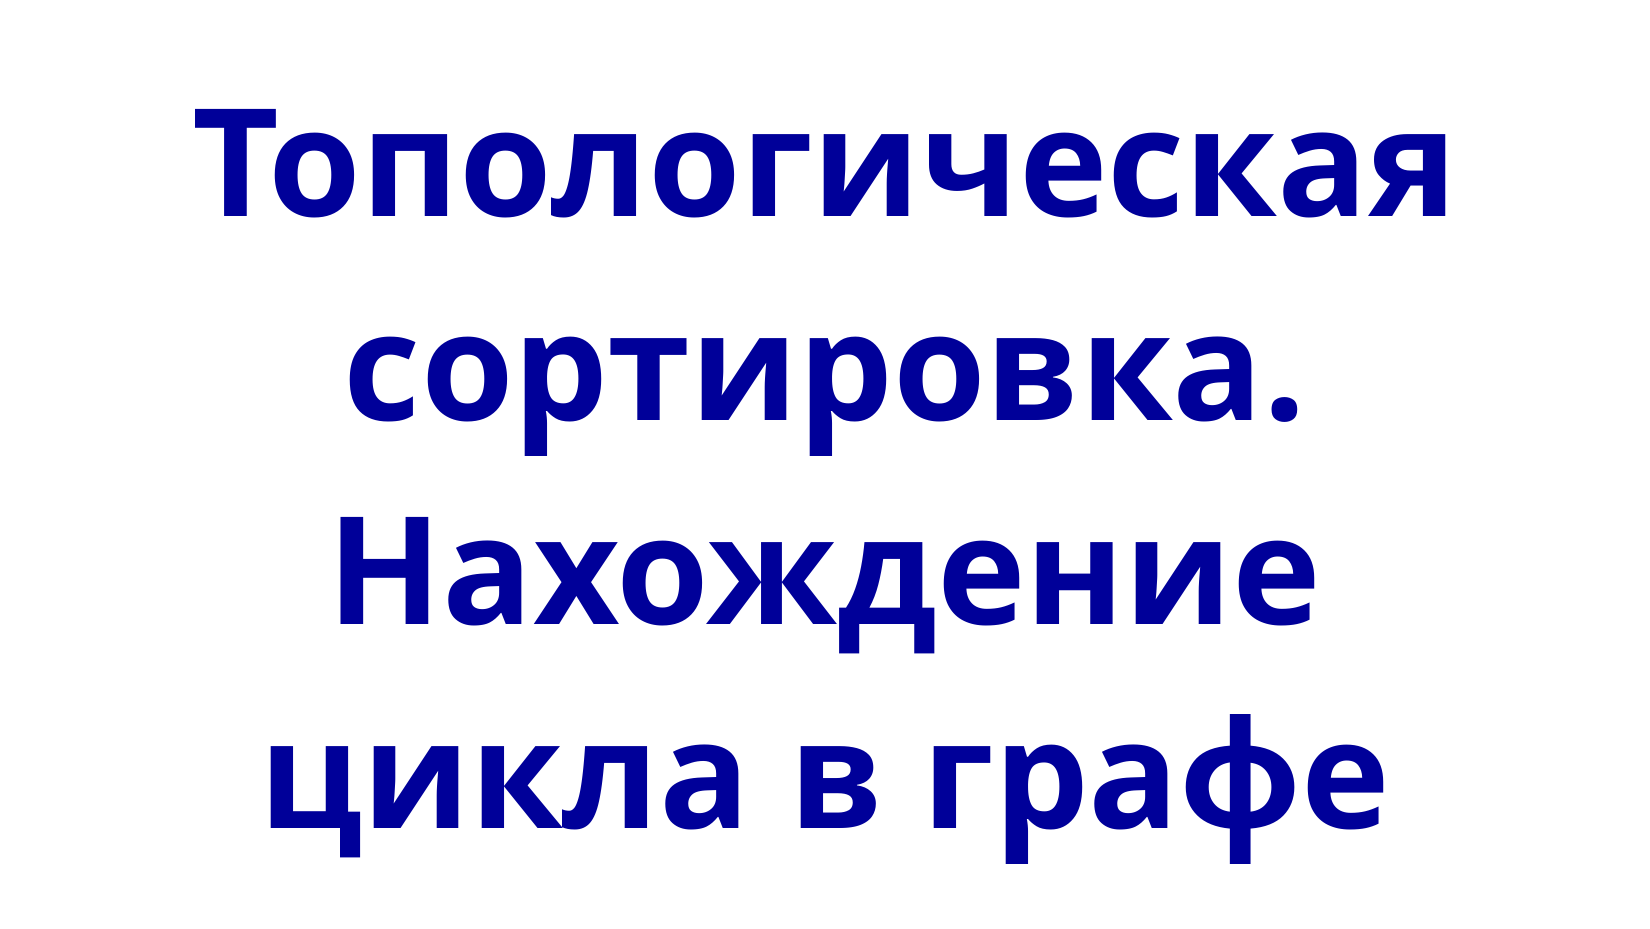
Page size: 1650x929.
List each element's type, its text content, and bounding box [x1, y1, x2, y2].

subtitle Топологическая сортировка. Нахождение цикла в графе [0, 0, 1650, 929]
